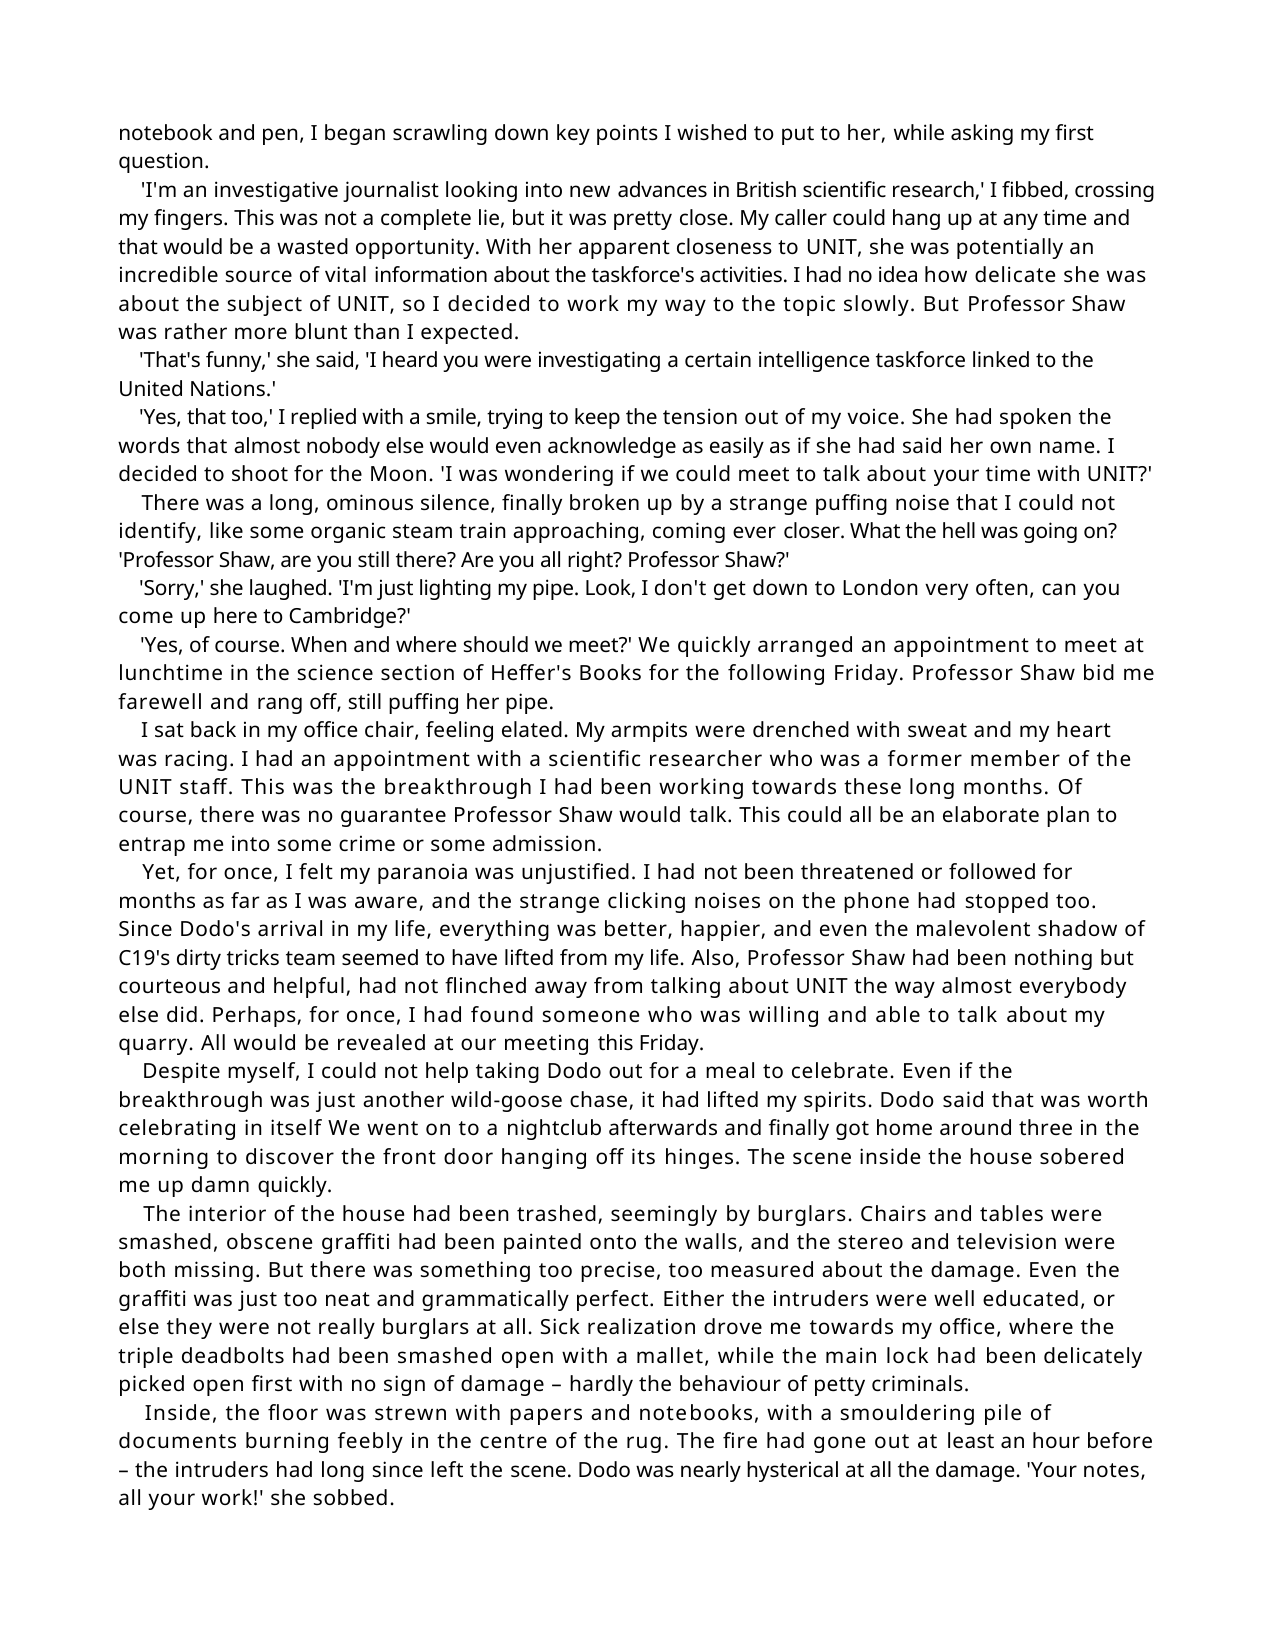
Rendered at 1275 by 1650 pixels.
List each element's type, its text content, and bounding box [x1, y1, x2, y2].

text notebook and pen, I began scrawling down key points I wished to put to her, while asking my first question. [118, 118, 1157, 175]
text Yet, for once, I felt my paranoia was unjustified. I had not been threatened or followed for months as far as I was aware, and the strange clicking noises on the phone had stopped too. Since Dodo's arrival in my life, everything was better, happier, and even the malevolent shadow of C19's dirty tricks team seemed to have lifted from my life. Also, Professor Shaw had been nothing but courteous and helpful, had not flinched away from talking about UNIT the way almost everybody else did. Perhaps, for once, I had found someone who was willing and able to talk about my quarry. All would be revealed at our meeting this Friday. [118, 857, 1157, 1057]
text 'Yes, of course. When and where should we meet?' We quickly arranged an appointment to meet at lunchtime in the science section of Heffer's Books for the following Friday. Professor Shaw bid me farewell and rang off, still puffing her pipe. [118, 630, 1157, 715]
text 'Yes, that too,' I replied with a smile, trying to keep the tension out of my voice. She had spoken the words that almost nobody else would even acknowledge as easily as if she had said her own name. I decided to shoot for the Moon. 'I was wondering if we could meet to talk about your time with UNIT?' [118, 402, 1157, 488]
text Despite myself, I could not help taking Dodo out for a meal to celebrate. Even if the breakthrough was just another wild-goose chase, it had lifted my spirits. Dodo said that was worth celebrating in itself We went on to a nightclub afterwards and finally got home around three in the morning to discover the front door hanging off its hinges. The scene inside the house sobered me up damn quickly. [118, 1057, 1157, 1199]
text The interior of the house had been trashed, seemingly by burglars. Chairs and tables were smashed, obscene graffiti had been painted onto the walls, and the stereo and television were both missing. But there was something too precise, too measured about the damage. Even the graffiti was just too neat and grammatically perfect. Either the intruders were well educated, or else they were not really burglars at all. Sick realization drove me towards my office, where the triple deadbolts had been smashed open with a mallet, while the main lock had been delicately picked open first with no sign of damage – hardly the behaviour of petty criminals. [118, 1199, 1157, 1398]
text 'I'm an investigative journalist looking into new advances in British scientific research,' I fibbed, crossing my fingers. This was not a complete lie, but it was pretty close. My caller could hang up at any time and that would be a wasted opportunity. With her apparent closeness to UNIT, she was potentially an incredible source of vital information about the taskforce's activities. I had no idea how delicate she was about the subject of UNIT, so I decided to work my way to the topic slowly. But Professor Shaw was rather more blunt than I expected. [118, 175, 1157, 346]
text I sat back in my office chair, feeling elated. My armpits were drenched with sweat and my heart was racing. I had an appointment with a scientific researcher who was a former member of the UNIT staff. This was the breakthrough I had been working towards these long months. Of course, there was no guarantee Professor Shaw would talk. This could all be an elaborate plan to entrap me into some crime or some admission. [118, 715, 1157, 857]
text 'That's funny,' she said, 'I heard you were investigating a certain intelligence taskforce linked to the United Nations.' [118, 346, 1157, 402]
text There was a long, ominous silence, finally broken up by a strange puffing noise that I could not identify, like some organic steam train approaching, coming ever closer. What the hell was going on? 'Professor Shaw, are you still there? Are you all right? Professor Shaw?' [118, 488, 1157, 573]
text 'Sorry,' she laughed. 'I'm just lighting my pipe. Look, I don't get down to London very often, can you come up here to Cambridge?' [118, 573, 1157, 630]
text Inside, the floor was strewn with papers and notebooks, with a smouldering pile of documents burning feebly in the centre of the rug. The fire had gone out at least an hour before – the intruders had long since left the scene. Dodo was nearly hysterical at all the damage. 'Your notes, all your work!' she sobbed. [118, 1398, 1157, 1512]
